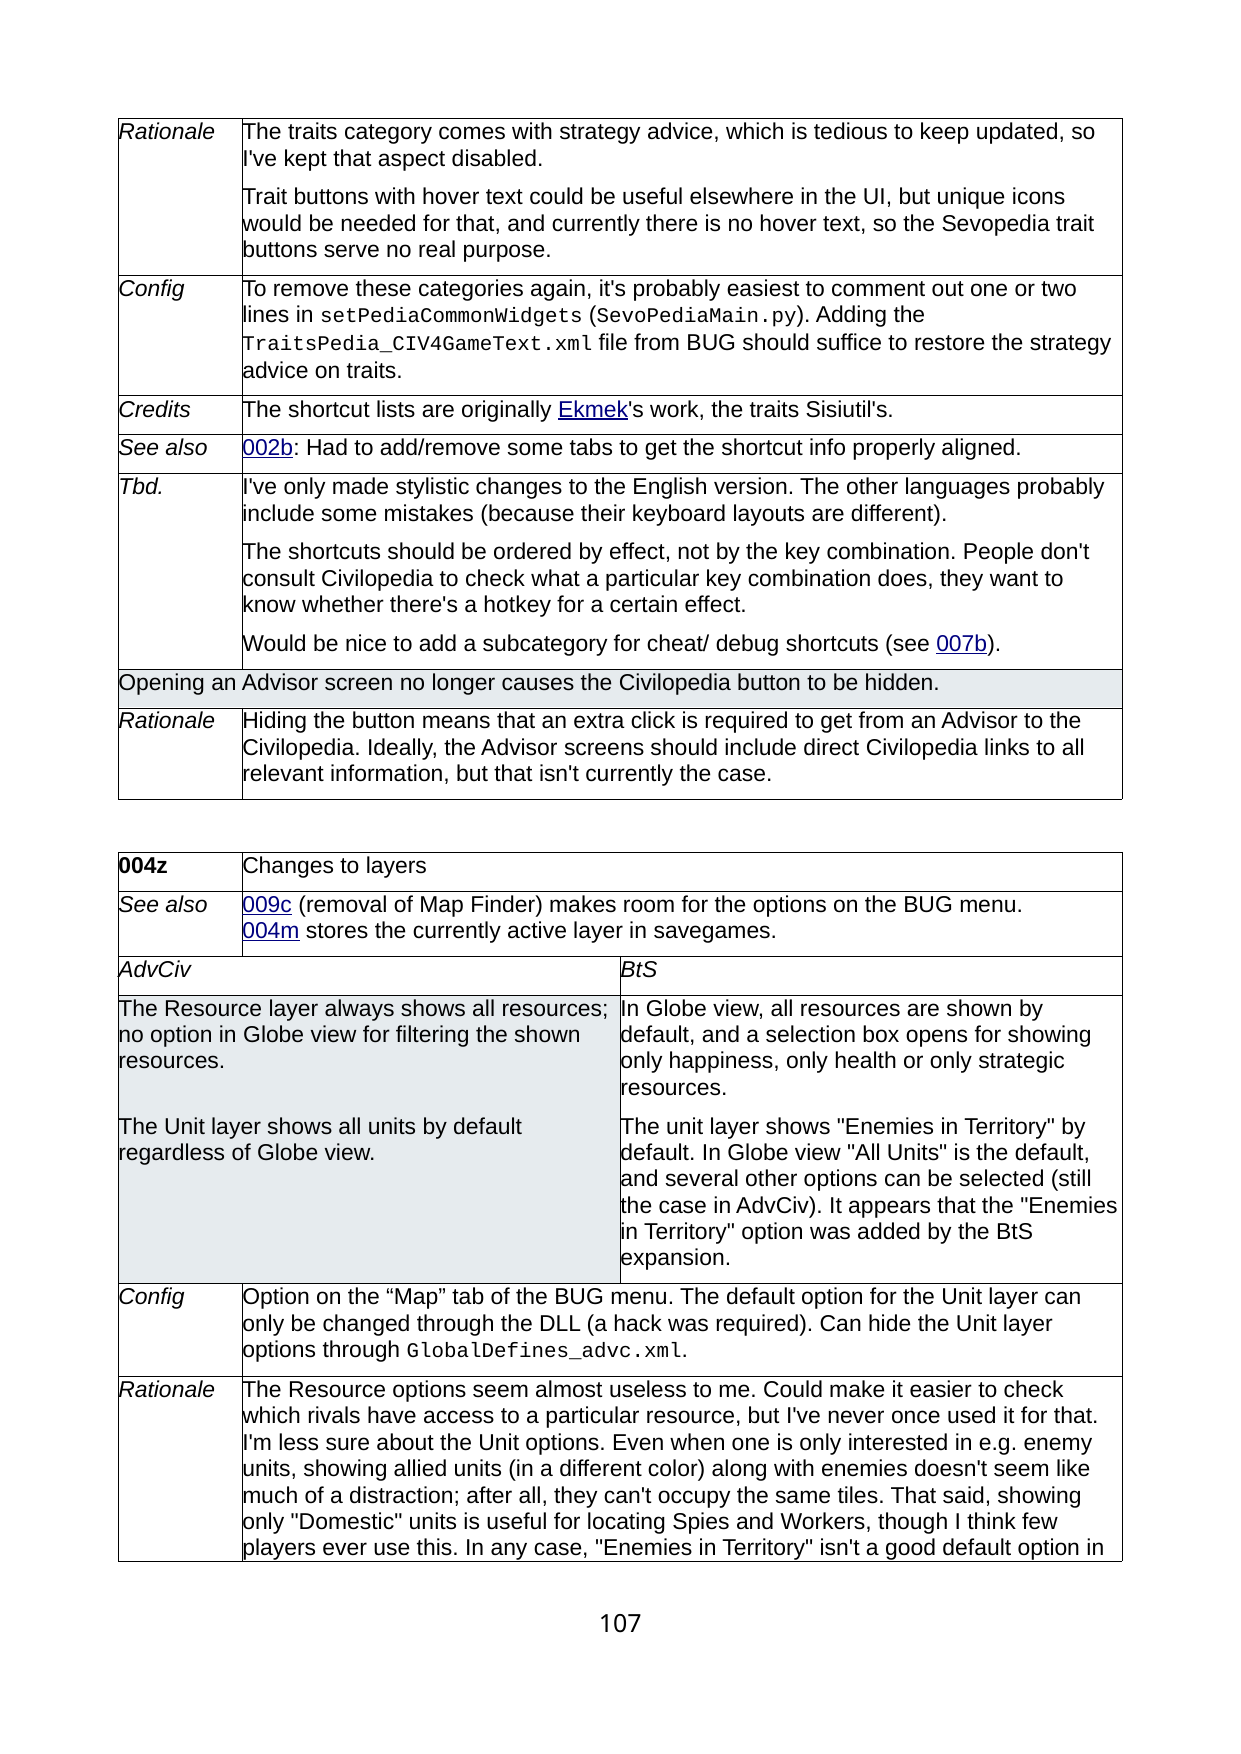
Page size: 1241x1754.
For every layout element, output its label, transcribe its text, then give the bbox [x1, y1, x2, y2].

table_cell 009c (removal of Map Finder) makes room for the options on the BUG menu. 004m stores the currently active layer in savegames. [243, 892, 1122, 956]
table_cell The shortcut lists are originally Ekmek's work, the traits Sisiutil's. [243, 396, 1122, 434]
table_header Changes to layers [243, 853, 1122, 891]
table_cell Config [119, 276, 242, 395]
table_cell AdvCiv [119, 957, 620, 995]
table_cell BtS [621, 957, 1122, 995]
table_cell See also [119, 892, 242, 956]
table_cell The Resource options seem almost useless to me. Could make it easier to check which rivals have access to a particular resource, but I've never once used it for that. I'm less sure about the Unit options. Even when one is only interested in e.g. enemy units, showing allied units (in a different color) along with enemies doesn't seem like much of a distraction; after all, they can't occupy the same tiles. That said, showing only "Domestic" units is useful for locating Spies and Workers, though I think few players ever use this. In any case, "Enemies in Territory" isn't a good default option in [243, 1377, 1122, 1561]
table_cell To remove these categories again, it's probably easiest to comment out one or two lines in setPediaCommonWidgets (SevoPediaMain.py). Adding the TraitsPedia_CIV4GameText.xml file from BUG should suffice to restore the strategy advice on traits. [243, 276, 1122, 395]
table_cell Config [119, 1284, 242, 1376]
table_cell Rationale [119, 709, 242, 799]
table_cell In Globe view, all resources are shown by default, and a selection box opens for showing only happiness, only health or only strategic resources. The unit layer shows "Enemies in Territory" by default. In Globe view "All Units" is the default, and several other options can be selected (still the case in AdvCiv). It appears that the "Enemies in Territory" option was added by the BtS expansion. [621, 996, 1122, 1283]
table_cell 002b: Had to add/remove some tabs to get the shortcut info properly aligned. [243, 435, 1122, 473]
table_header 004z [119, 853, 242, 891]
table_cell Rationale [119, 1377, 242, 1561]
table_cell The traits category comes with strategy advice, which is tedious to keep updated, so I've kept that aspect disabled. Trait buttons with hover text could be useful elsewhere in the UI, but unique icons would be needed for that, and currently there is no hover text, so the Sevopedia trait buttons serve no real purpose. [243, 119, 1122, 275]
table_cell Option on the “Map” tab of the BUG menu. The default option for the Unit layer can only be changed through the DLL (a hack was required). Can hide the Unit layer options through GlobalDefines_advc.xml. [243, 1284, 1122, 1376]
table_cell See also [119, 435, 242, 473]
table_cell Credits [119, 396, 242, 434]
table_cell The Resource layer always shows all resources; no option in Globe view for filtering the shown resources. The Unit layer shows all units by default regardless of Globe view. [119, 996, 620, 1283]
table_cell Hiding the button means that an extra click is required to get from an Advisor to the Civilopedia. Ideally, the Advisor screens should include direct Civilopedia links to all relevant information, but that isn't currently the case. [243, 709, 1122, 799]
table_cell Tbd. [119, 474, 242, 668]
table_cell Opening an Advisor screen no longer causes the Civilopedia button to be hidden. [119, 670, 1122, 707]
table_cell Rationale [119, 119, 242, 275]
table_cell I've only made stylistic changes to the English version. The other languages probably include some mistakes (because their keyboard layouts are different). The shortcuts should be ordered by effect, not by the key combination. People don't consult Civilopedia to check what a particular key combination does, they want to know whether there's a hotkey for a certain effect. Would be nice to add a subcategory for cheat/ debug shortcuts (see 007b). [243, 474, 1122, 668]
